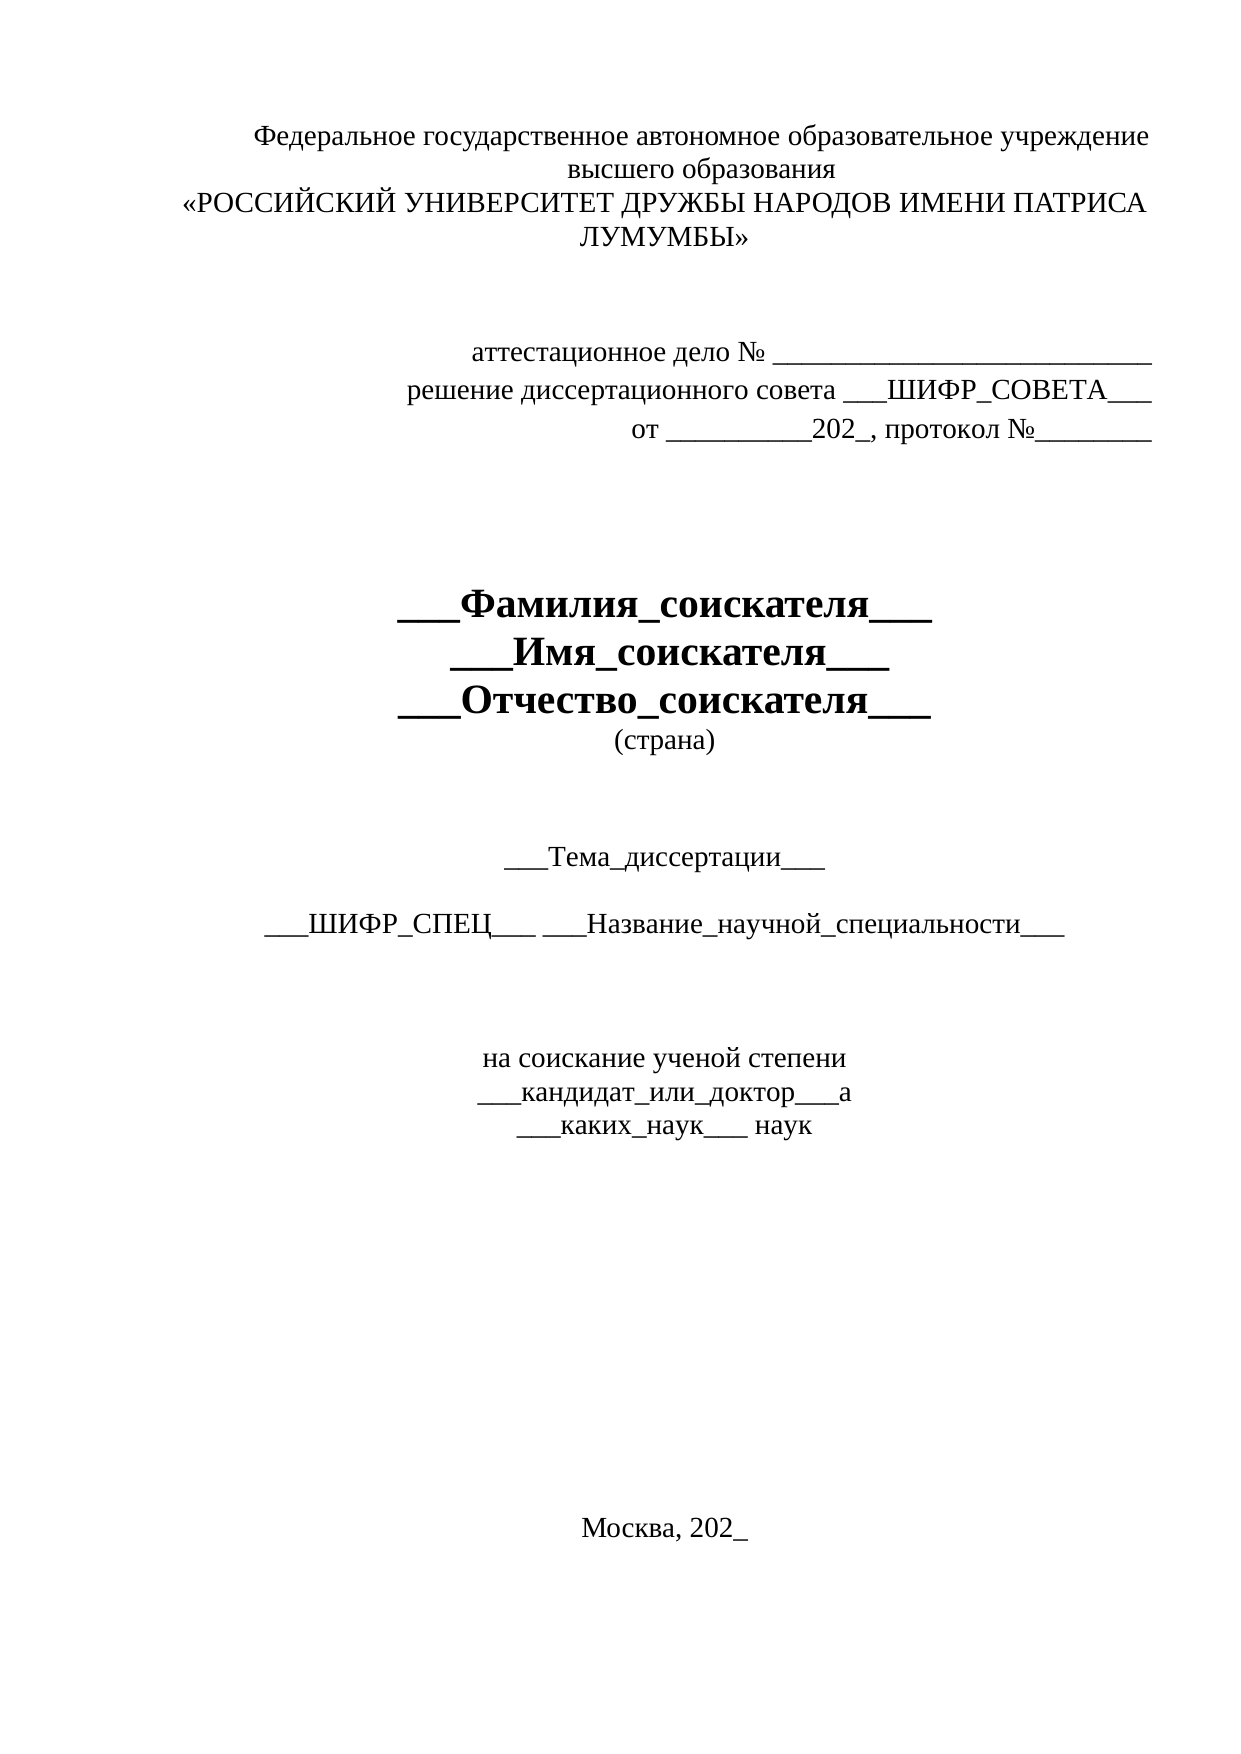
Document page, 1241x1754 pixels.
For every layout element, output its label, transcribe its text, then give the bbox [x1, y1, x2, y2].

text от __________202_, протокол №________ [118, 411, 1152, 444]
text ___кандидат_или_доктор___а [177, 1074, 1152, 1107]
text ___Имя_соискателя___ ___Отчество_соискателя___ [177, 627, 1152, 722]
text аттестационное дело № __________________________ [118, 334, 1152, 367]
text «РОССИЙСКИЙ УНИВЕРСИТЕТ ДРУЖБЫ НАРОДОВ ИМЕНИ ПАТРИСА ЛУМУМБЫ» [177, 185, 1152, 252]
text Федеральное государственное автономное образовательное учреждение [177, 118, 1152, 152]
text высшего образования [177, 152, 1152, 185]
text ___каких_наук___ наук [177, 1107, 1152, 1141]
text Москва, 202_ [177, 1510, 1152, 1543]
text ___ШИФР_СПЕЦ___ ___Название_научной_специальности___ [177, 906, 1152, 939]
text (страна) [177, 722, 1152, 756]
text решение диссертационного совета ___ШИФР_СОВЕТА___ [118, 372, 1152, 406]
text на соискание ученой степени [177, 1040, 1152, 1074]
text ___Тема_диссертации___ [177, 839, 1152, 872]
text ___Фамилия_соискателя___ [177, 579, 1152, 627]
